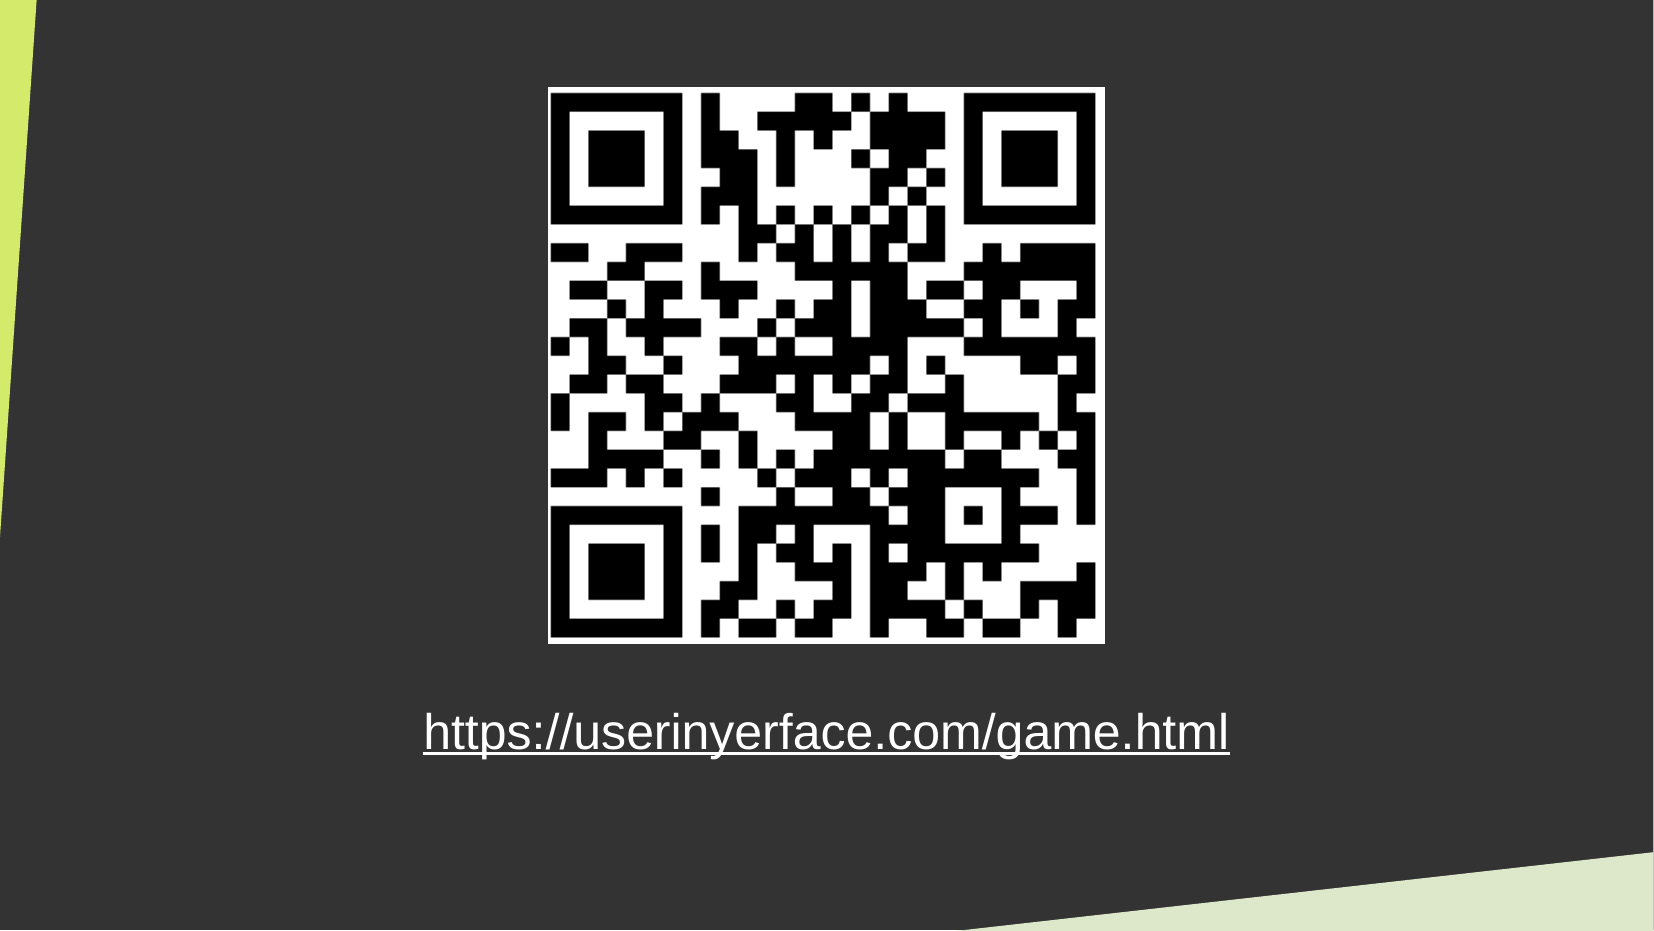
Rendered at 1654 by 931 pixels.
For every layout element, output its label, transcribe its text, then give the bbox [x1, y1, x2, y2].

text_box [955, 852, 1654, 931]
picture [548, 87, 1105, 644]
text_box [0, 0, 37, 537]
text_box https://userinyerface.com/game.html [408, 696, 1246, 768]
